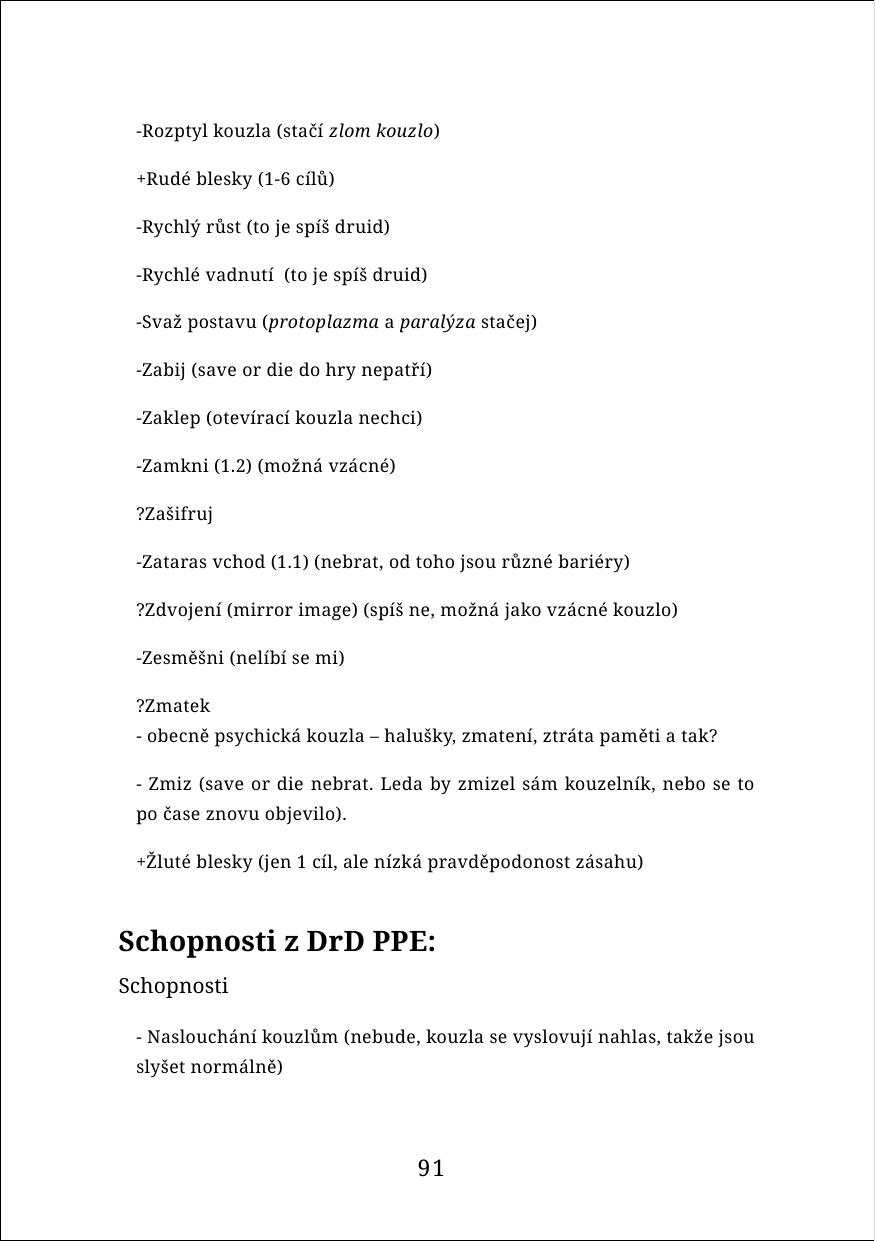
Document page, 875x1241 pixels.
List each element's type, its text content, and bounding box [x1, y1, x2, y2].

text +Žluté blesky (jen 1 cíl, ale nízká pravděpodonost zásahu) [136, 849, 756, 874]
text ?Zdvojení (mirror image) (spíš ne, možná jako vzácné kouzlo) [136, 597, 756, 622]
text -Rychlý růst (to je spíš druid) [136, 214, 756, 238]
text -Rychlé vadnutí (to je spíš druid) [136, 262, 756, 286]
text -Svaž postavu (protoplazma a paralýza stačej) [136, 310, 756, 334]
text -Zaklep (otevírací kouzla nechci) [136, 406, 756, 430]
text - Naslouchání kouzlům (nebude, kouzla se vyslovují nahlas, takže jsou slyšet normálně) [136, 1024, 756, 1079]
subtitle Schopnosti z DrD PPE: [118, 921, 756, 959]
text -Zabij (save or die do hry nepatří) [136, 358, 756, 382]
text ?Zmatek - obecně psychická kouzla – halušky, zmatení, ztráta paměti a tak? [136, 693, 756, 748]
text -Rozptyl kouzla (stačí zlom kouzlo) [136, 118, 756, 142]
text -Zesměšni (nelíbí se mi) [136, 645, 756, 669]
text Schopnosti [118, 971, 756, 999]
text -Zataras vchod (1.1) (nebrat, od toho jsou různé bariéry) [136, 549, 756, 574]
text ?Zašifruj [136, 502, 756, 526]
text - Zmiz (save or die nebrat. Leda by zmizel sám kouzelník, nebo se to po čase znovu objevilo). [136, 771, 756, 826]
text -Zamkni (1.2) (možná vzácné) [136, 454, 756, 478]
text +Rudé blesky (1-6 cílů) [136, 166, 756, 190]
